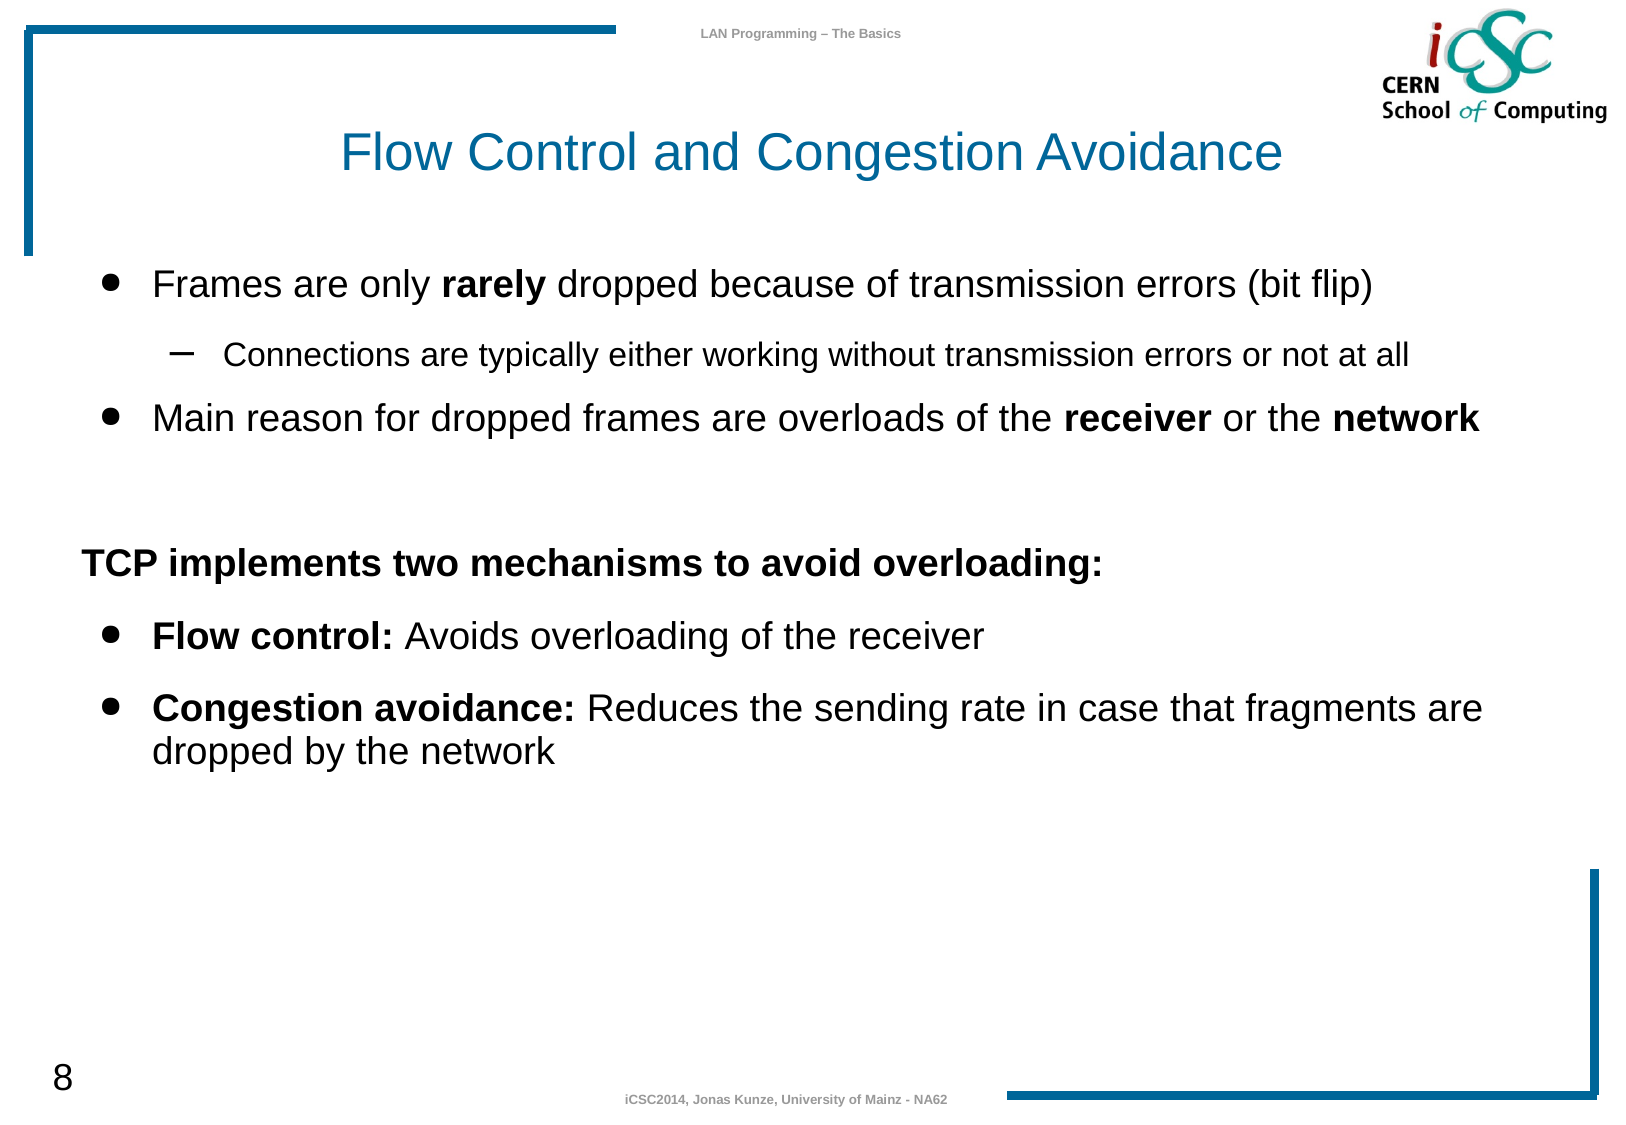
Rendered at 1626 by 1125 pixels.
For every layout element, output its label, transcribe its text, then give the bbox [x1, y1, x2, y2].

picture [1381, 8, 1608, 125]
title Flow Control and Congestion Avoidance [81, 44, 1544, 233]
list Frames are only rarely dropped because of transmission errors (bit flip) Connections are typically either working without transmission errors or not at all Main reason for dropped frames are overloads of the receiver or the network TCP implements two mechanisms to avoid overloading: Flow control: Avoids overloading of the receiver Congestion avoidance: Reduces the sending rate in case that fragments are dropped by the network [81, 263, 1512, 1051]
